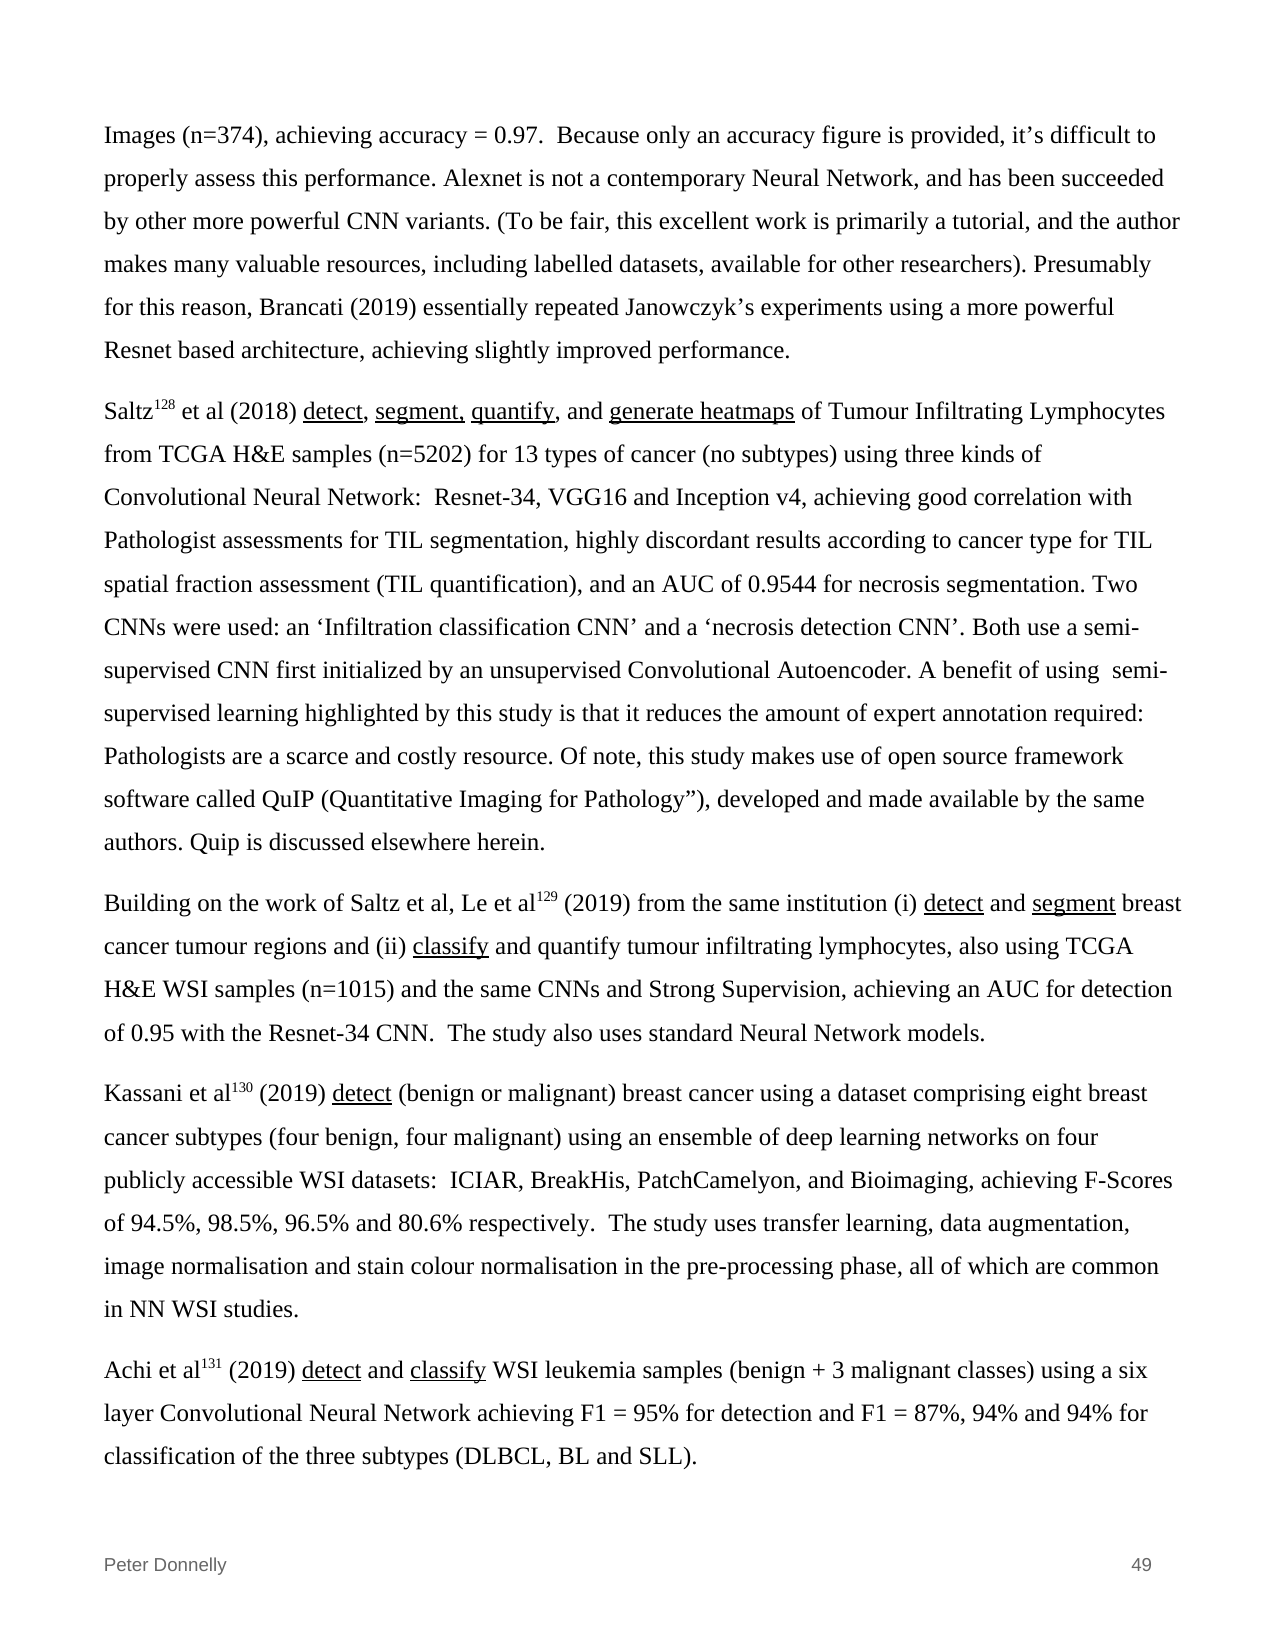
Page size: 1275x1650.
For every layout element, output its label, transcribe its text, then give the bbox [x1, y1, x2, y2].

text Images (n=374), achieving accuracy = 0.97. Because only an accuracy figure is provided, it’s difficult to properly assess this performance. Alexnet is not a contemporary Neural Network, and has been succeeded by other more powerful CNN variants. (To be fair, this excellent work is primarily a tutorial, and the author makes many valuable resources, including labelled datasets, available for other researchers). Presumably for this reason, Brancati (2019) essentially repeated Janowczyk’s experiments using a more powerful Resnet based architecture, achieving slightly improved performance. [103, 120, 1181, 364]
text Achi et al (2019) detect and classify WSI leukemia samples (benign + 3 malignant classes) using a six layer Convolutional Neural Network achieving F1 = 95% for detection and F1 = 87%, 94% and 94% for classification of the three subtypes (DLBCL, BL and SLL). [103, 1355, 1181, 1470]
text Kassani et al (2019) detect (benign or malignant) breast cancer using a dataset comprising eight breast cancer subtypes (four benign, four malignant) using an ensemble of deep learning networks on four publicly accessible WSI datasets: ICIAR, BreakHis, PatchCamelyon, and Bioimaging, achieving F-Scores of 94.5%, 98.5%, 96.5% and 80.6% respectively. The study uses transfer learning, data augmentation, image normalisation and stain colour normalisation in the pre-processing phase, all of which are common in NN WSI studies. [103, 1078, 1181, 1323]
text Building on the work of Saltz et al, Le et al (2019) from the same institution (i) detect and segment breast cancer tumour regions and (ii) classify and quantify tumour infiltrating lymphocytes, also using TCGA H&E WSI samples (n=1015) and the same CNNs and Strong Supervision, achieving an AUC for detection of 0.95 with the Resnet-34 CNN. The study also uses standard Neural Network models. [103, 888, 1181, 1046]
text Saltz et al (2018) detect, segment, quantify, and generate heatmaps of Tumour Infiltrating Lymphocytes from TCGA H&E samples (n=5202) for 13 types of cancer (no subtypes) using three kinds of Convolutional Neural Network: Resnet-34, VGG16 and Inception v4, achieving good correlation with Pathologist assessments for TIL segmentation, highly discordant results according to cancer type for TIL spatial fraction assessment (TIL quantification), and an AUC of 0.9544 for necrosis segmentation. Two CNNs were used: an ‘Infiltration classification CNN’ and a ‘necrosis detection CNN’. Both use a semi-supervised CNN first initialized by an unsupervised Convolutional Autoencoder. A benefit of using semi-supervised learning highlighted by this study is that it reduces the amount of expert annotation required: Pathologists are a scarce and costly resource. Of note, this study makes use of open source framework software called QuIP (Quantitative Imaging for Pathology”), developed and made available by the same authors. Quip is discussed elsewhere herein. [103, 396, 1181, 856]
